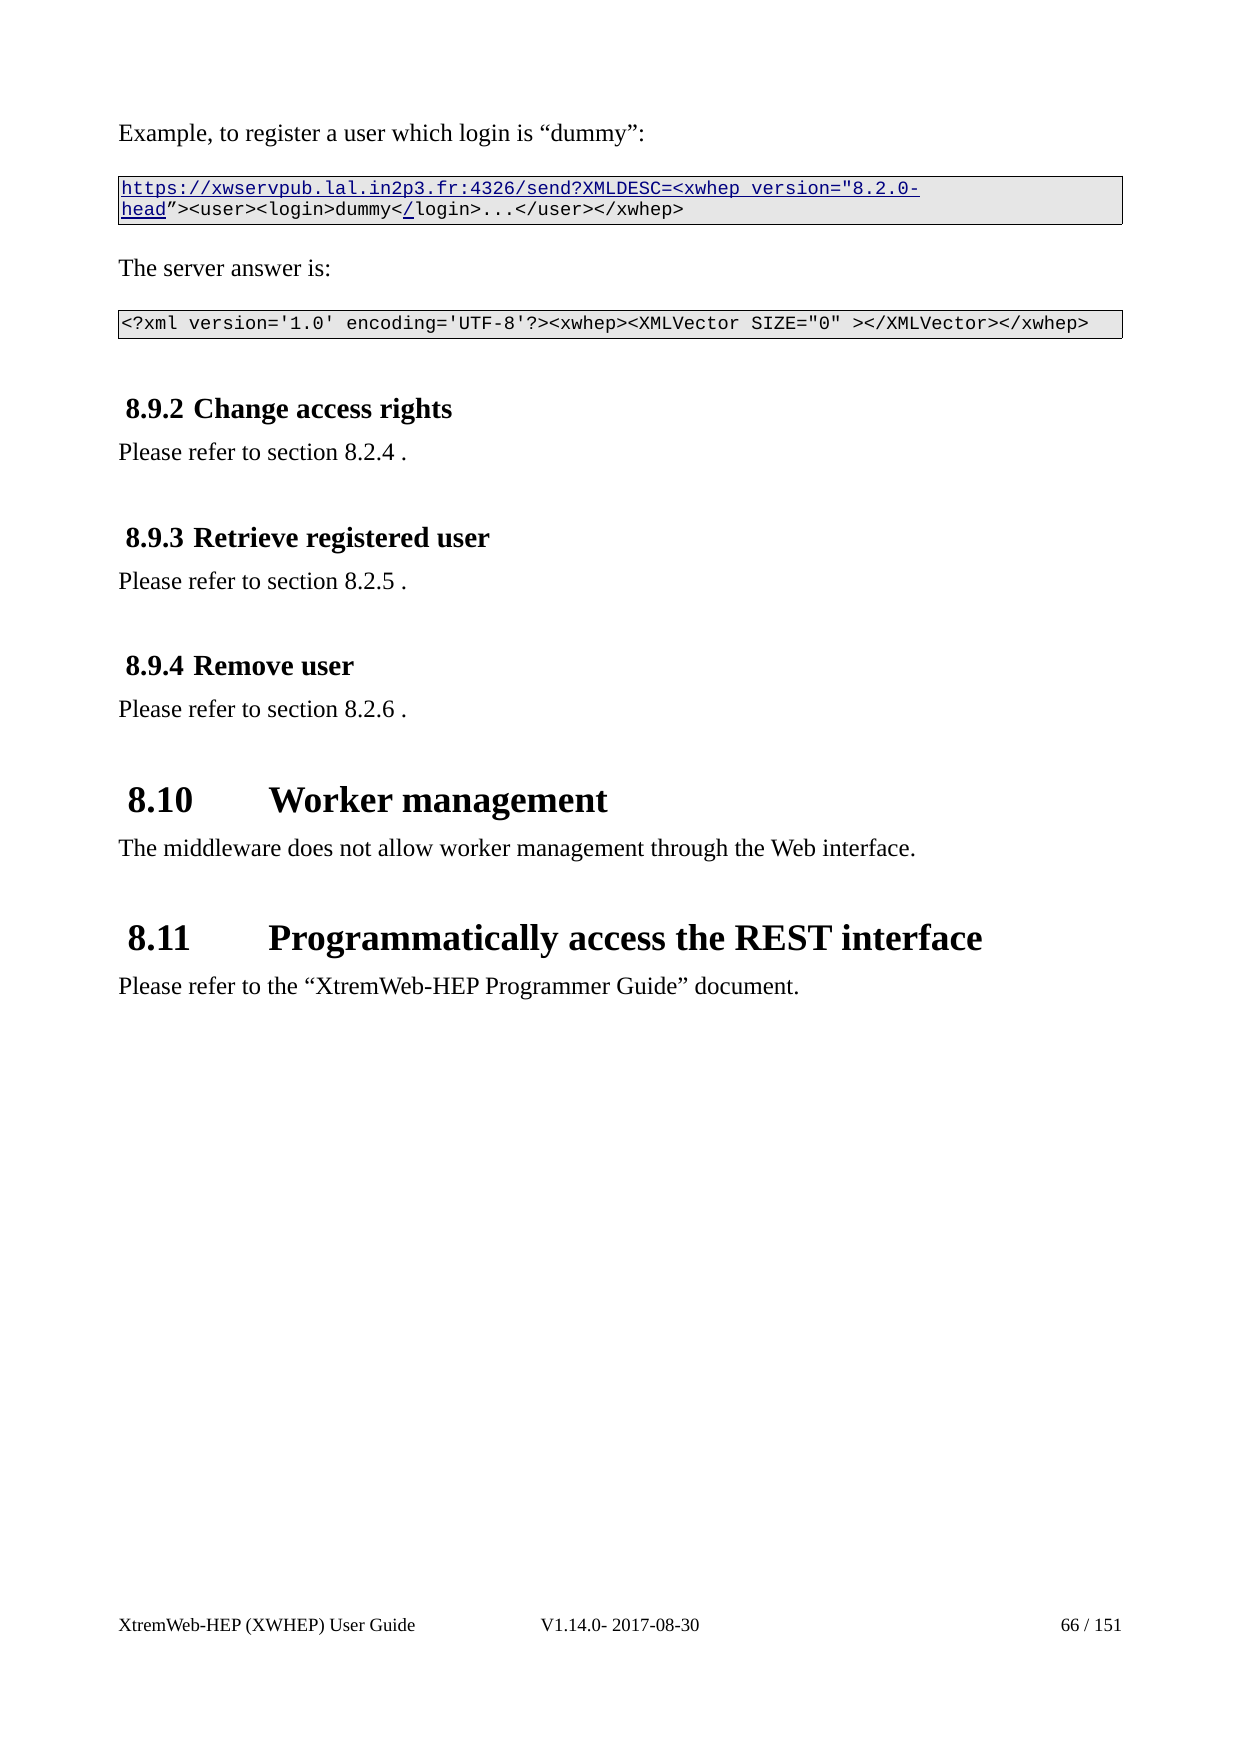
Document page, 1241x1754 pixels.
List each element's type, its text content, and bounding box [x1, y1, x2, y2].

text Please refer to the “XtremWeb-HEP Programmer Guide” document. [118, 971, 1122, 999]
text The middleware does not allow worker management through the Web interface. [118, 833, 1122, 861]
subtitle Programmatically access the REST interface [118, 915, 1122, 958]
text <?xml version='1.0' encoding='UTF-8'?><xwhep><XMLVector SIZE="0" ></XMLVector></xwhep> [119, 311, 1122, 338]
subtitle Change access rights [118, 391, 1122, 425]
text Please refer to section8.2.5. [118, 566, 1122, 595]
text Example, to register a user which login is “dummy”: [118, 118, 1122, 147]
subtitle Retrieve registered user [118, 520, 1122, 553]
subtitle Worker management [118, 777, 1122, 820]
text https://xwservpub.lal.in2p3.fr:4326/send?XMLDESC=<xwhep version="8.2.0-head”><user><login>dummy</login>...</user></xwhep> [119, 177, 1122, 224]
text Please refer to section8.2.6. [118, 694, 1122, 723]
subtitle Remove user [118, 648, 1122, 682]
text The server answer is: [118, 253, 1122, 282]
text Please refer to section8.2.4. [118, 437, 1122, 466]
